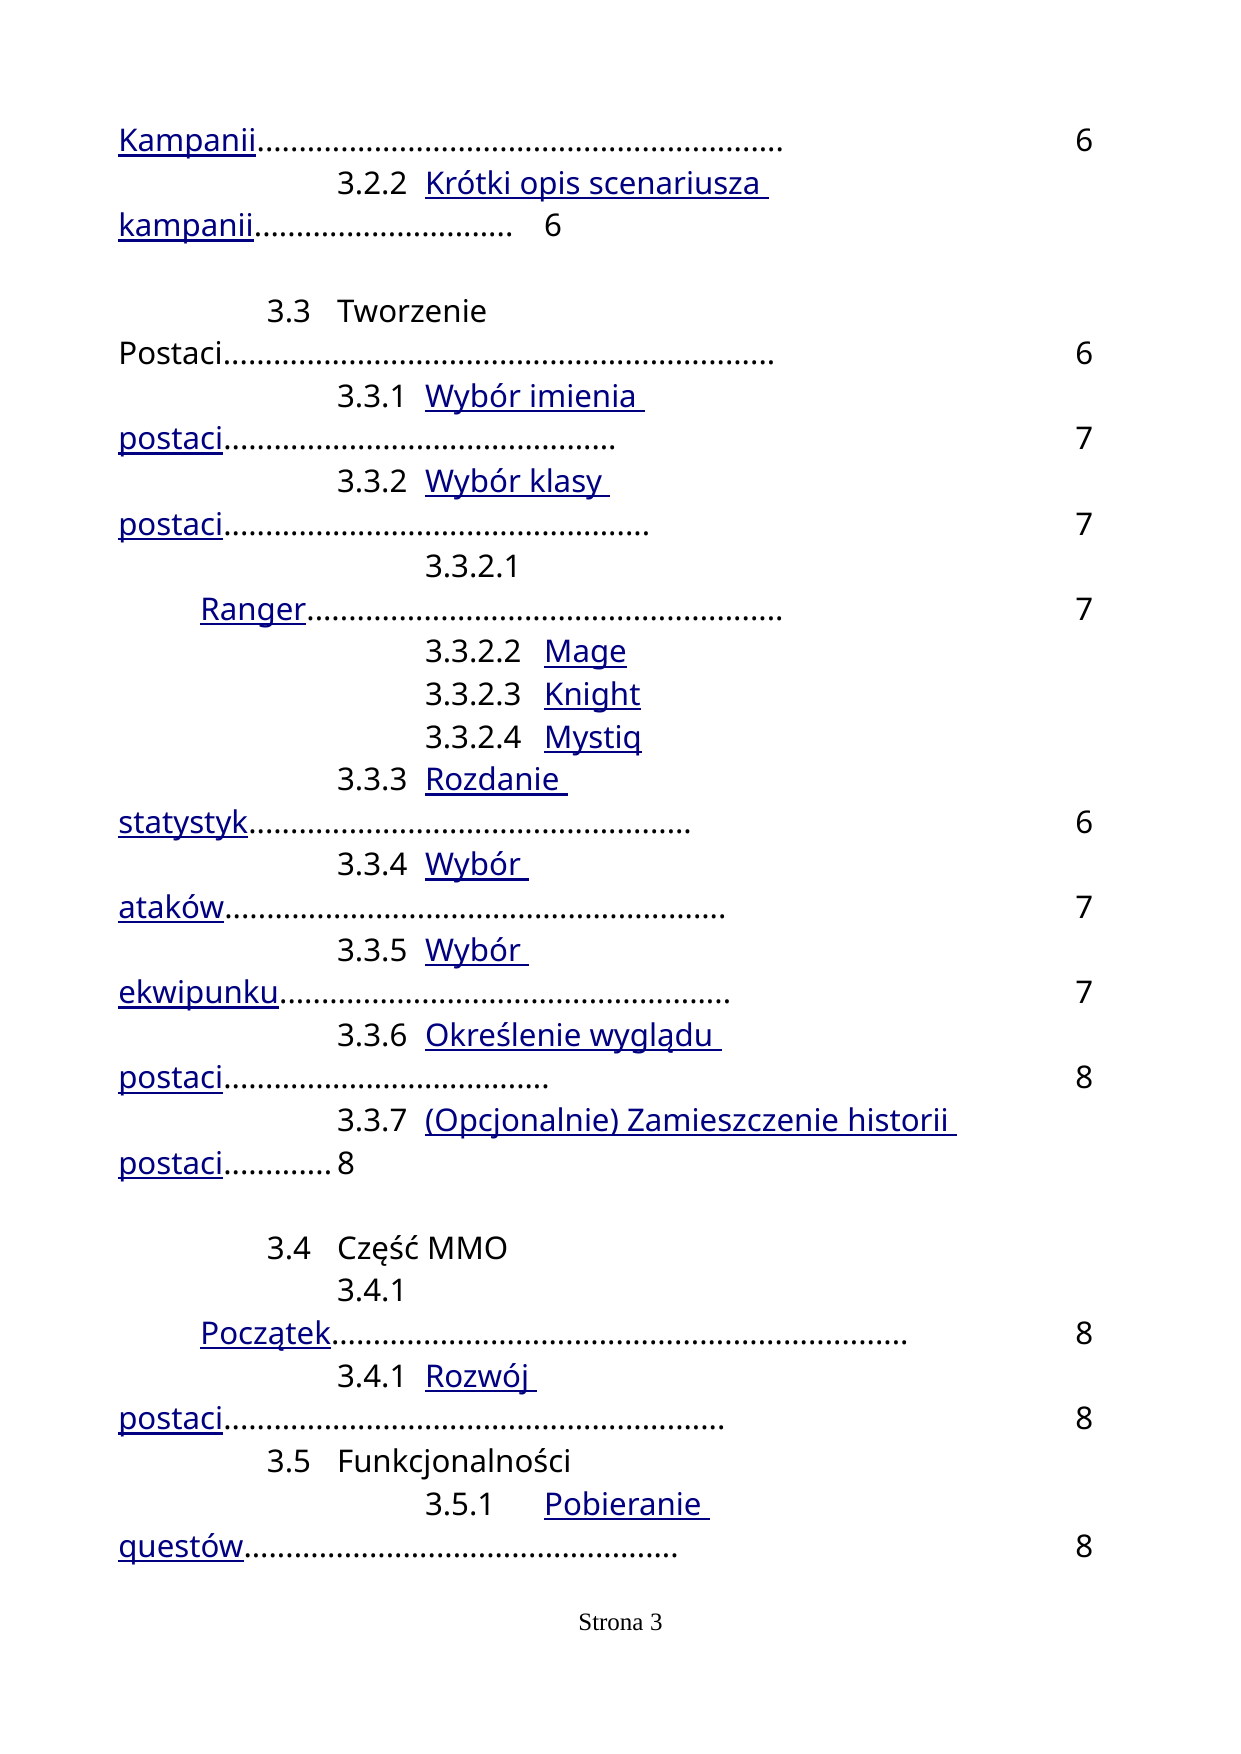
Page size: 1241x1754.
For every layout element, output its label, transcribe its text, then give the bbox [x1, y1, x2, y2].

text 3.4.1 Początek..................................................................... 8 [118, 1268, 1122, 1354]
text 3.3.1 Wybór imienia postaci............................................... 7 [118, 374, 1122, 459]
text Kampanii............................................................... 6 3.2.2 Krótki opis scenariusza kampanii............................... 6 3.3 Tworzenie Postaci.................................................................. 6 [118, 118, 1122, 374]
text 3.3.2.1 Ranger......................................................... 7 3.3.2.2 Mage 3.3.2.3 Knight 3.3.2.4 Mystiq [118, 544, 1122, 757]
text 3.5 Funkcjonalności 3.5.1 Pobieranie questów.................................................... 8 [118, 1439, 1122, 1567]
text 3.4 Część MMO [118, 1226, 1122, 1268]
text 3.3.3 Rozdanie statystyk..................................................... 6 3.3.4 Wybór ataków............................................................ 7 3.3.5 Wybór ekwipunku...................................................... 7 3.3.6 Określenie wyglądu postaci....................................... 8 3.3.7 (Opcjonalnie) Zamieszczenie historii postaci............. 8 [118, 757, 1122, 1226]
text 3.3.2 Wybór klasy postaci................................................... 7 [118, 459, 1122, 544]
text 3.4.1 Rozwój postaci............................................................ 8 [118, 1354, 1122, 1439]
